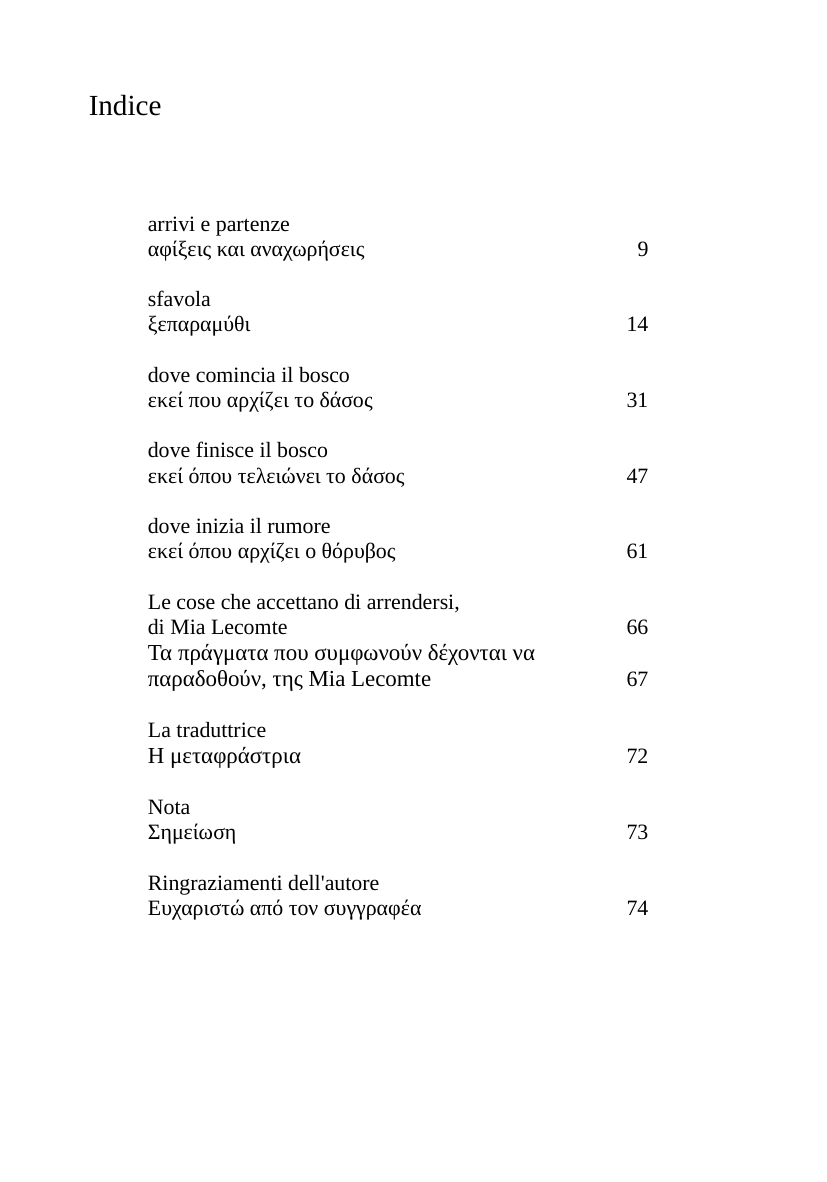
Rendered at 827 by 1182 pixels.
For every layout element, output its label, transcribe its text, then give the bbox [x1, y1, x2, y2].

text Nota [148, 794, 738, 819]
text Τα πράγματα που συμφωνούν δέχονται να [148, 639, 738, 666]
text dove finisce il bosco [148, 437, 738, 463]
text εκεί που αρχίζει το δάσος 31 [148, 387, 738, 412]
text dove comincia il bosco [148, 362, 738, 387]
text εκεί όπου τελειώνει το δάσος 47 [148, 463, 738, 488]
text Ringraziamenti dell'autore [148, 869, 738, 895]
text Indice [88, 88, 738, 122]
text La traduttrice [148, 717, 738, 742]
text Ευχαριστώ από τον συγγραφέα 74 [148, 895, 738, 920]
text Σημείωση 73 [148, 819, 738, 844]
text παραδοθούν, της Mia Lecomte 67 [148, 666, 738, 692]
text sfavola [148, 286, 738, 311]
text Le cose che accettano di arrendersi, di Mia Lecomte 66 [148, 589, 738, 639]
text ξεπαραμύθι 14 [148, 311, 738, 337]
text dove inizia il rumore [148, 513, 738, 538]
text Η μεταφράστρια 72 [148, 742, 738, 769]
text εκεί όπου αρχίζει ο θόρυβος 61 [148, 538, 738, 563]
text arrivi e partenze αφίξεις και αναχωρήσεις 9 [148, 211, 738, 261]
